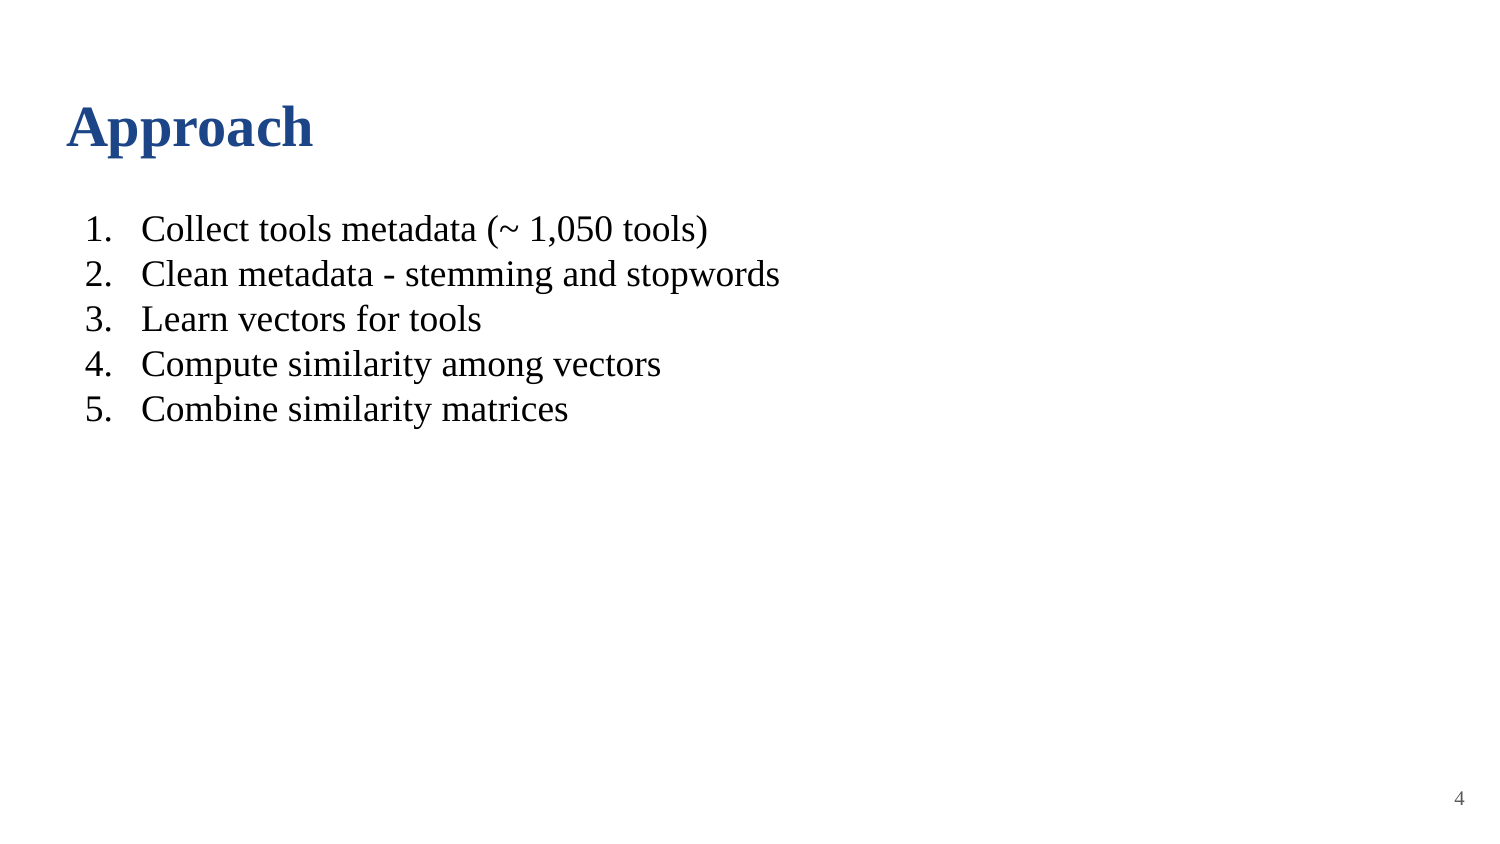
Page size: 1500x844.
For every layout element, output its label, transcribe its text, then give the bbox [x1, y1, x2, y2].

list Collect tools metadata (~ 1,050 tools) Clean metadata - stemming and stopwords Learn vectors for tools Compute similarity among vectors Combine similarity matrices [51, 189, 1449, 819]
slide_number [1389, 764, 1480, 830]
title Approach [51, 72, 1449, 167]
